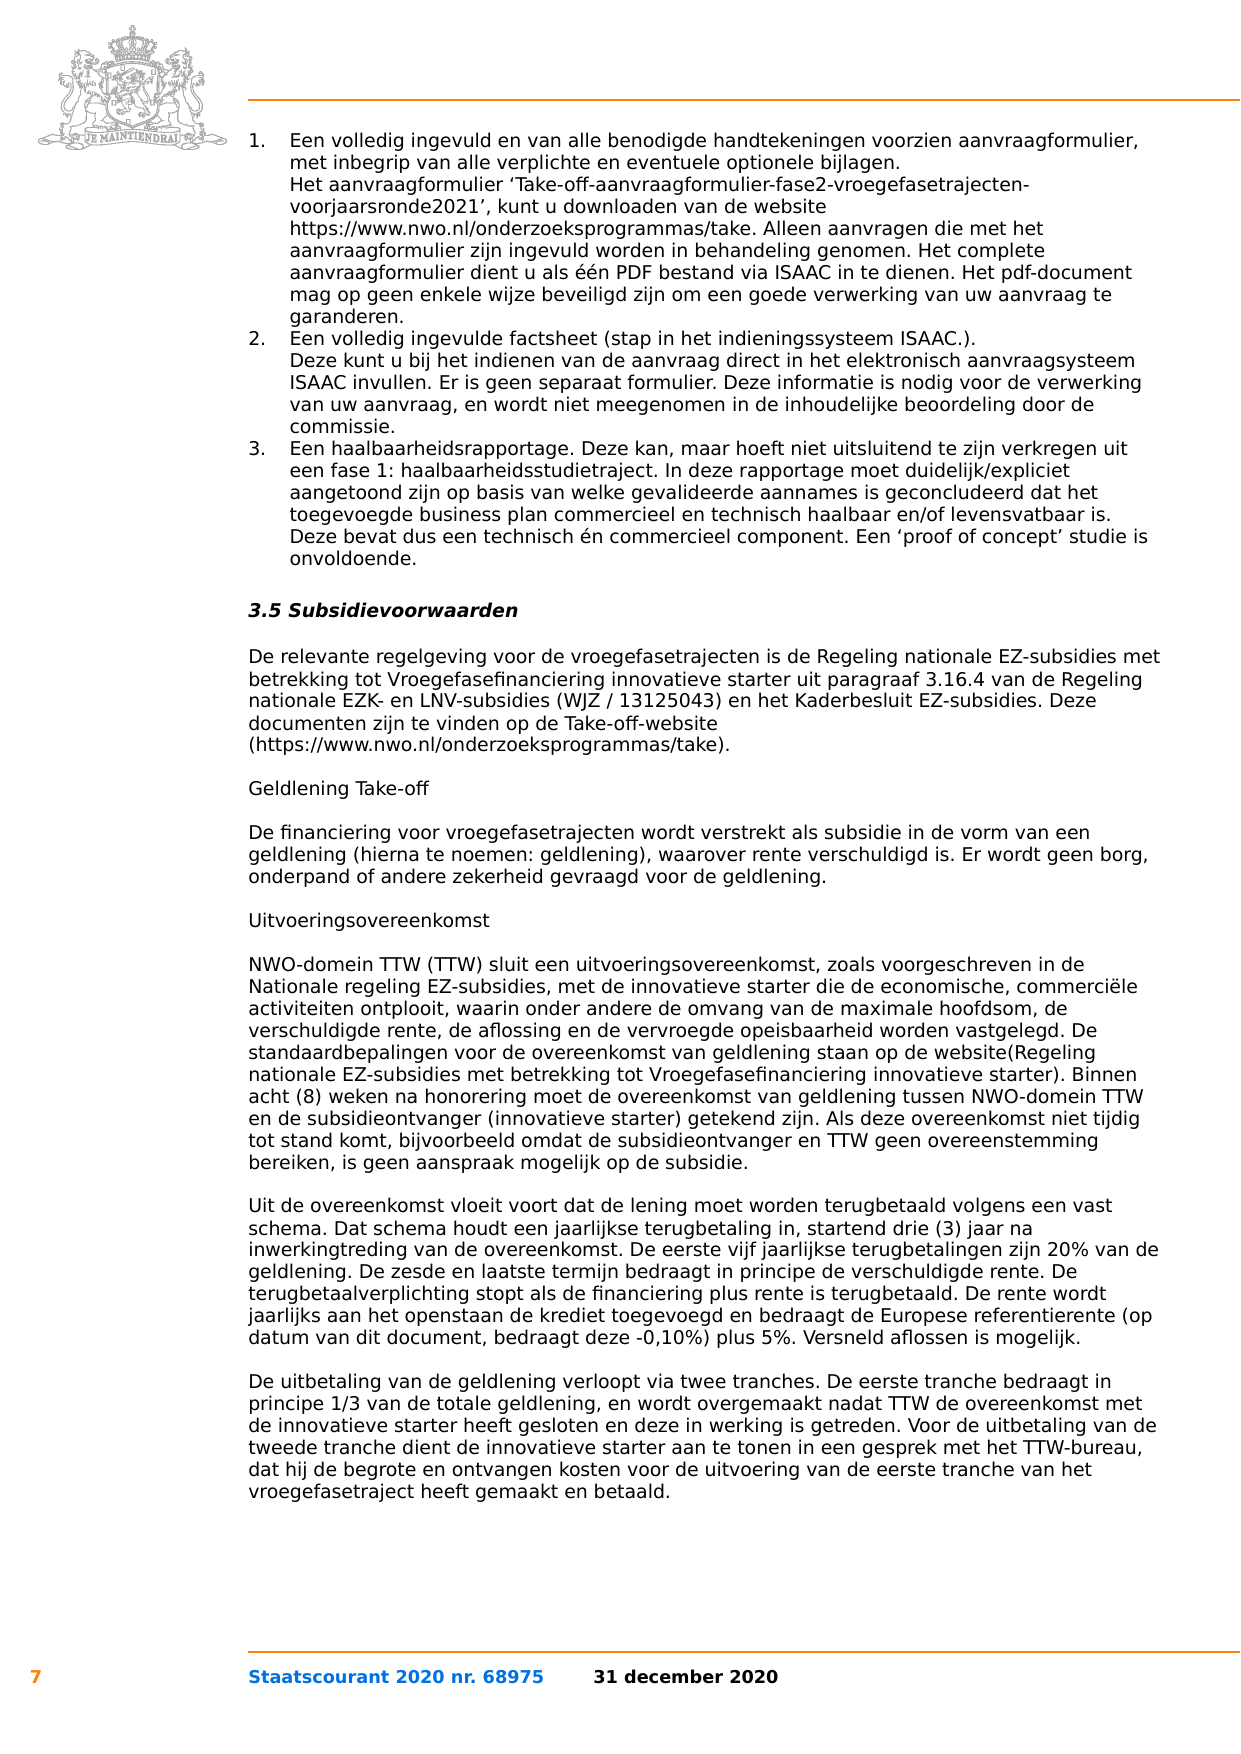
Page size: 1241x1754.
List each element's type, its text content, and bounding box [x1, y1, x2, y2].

text 3. Een haalbaarheidsrapportage. Deze kan, maar hoeft niet uitsluitend te zijn verkregen uit een fase 1: haalbaarheidsstudietraject. In deze rapportage moet duidelijk/expliciet aangetoond zijn op basis van welke gevalideerde aannames is geconcludeerd dat het toegevoegde business plan commercieel en technisch haalbaar en/of levensvatbaar is. Deze bevat dus een technisch én commercieel component. Een ‘proof of concept’ studie is onvoldoende. [248, 438, 1163, 569]
text De relevante regelgeving voor de vroegefasetrajecten is de Regeling nationale EZ-subsidies met betrekking tot Vroegefasefinanciering innovatieve starter uit paragraaf 3.16.4 van de Regeling nationale EZK- en LNV-subsidies (WJZ / 13125043) en het Kaderbesluit EZ-subsidies. Deze documenten zijn te vinden op de Take-off-website (https://www.nwo.nl/onderzoeksprogrammas/take). [248, 646, 1163, 756]
text De uitbetaling van de geldlening verloopt via twee tranches. De eerste tranche bedraagt in principe 1/3 van de totale geldlening, en wordt overgemaakt nadat TTW de overeenkomst met de innovatieve starter heeft gesloten en deze in werking is getreden. Voor de uitbetaling van de tweede tranche dient de innovatieve starter aan te tonen in een gesprek met het TTW-bureau, dat hij de begrote en ontvangen kosten voor de uitvoering van de eerste tranche van het vroegefasetraject heeft gemaakt en betaald. [248, 1371, 1163, 1503]
subtitle Uitvoeringsovereenkomst [248, 910, 1163, 932]
picture [38, 25, 227, 150]
text NWO-domein TTW (TTW) sluit een uitvoeringsovereenkomst, zoals voorgeschreven in de Nationale regeling EZ-subsidies, met de innovatieve starter die de economische, commerciële activiteiten ontplooit, waarin onder andere de omvang van de maximale hoofdsom, de verschuldigde rente, de aflossing en de vervroegde opeisbaarheid worden vastgelegd. De standaardbepalingen voor de overeenkomst van geldlening staan op de website(Regeling nationale EZ-subsidies met betrekking tot Vroegefasefinanciering innovatieve starter). Binnen acht (8) weken na honorering moet de overeenkomst van geldlening tussen NWO-domein TTW en de subsidieontvanger (innovatieve starter) getekend zijn. Als deze overeenkomst niet tijdig tot stand komt, bijvoorbeeld omdat de subsidieontvanger en TTW geen overeenstemming bereiken, is geen aanspraak mogelijk op de subsidie. [248, 954, 1163, 1173]
text De financiering voor vroegefasetrajecten wordt verstrekt als subsidie in de vorm van een geldlening (hierna te noemen: geldlening), waarover rente verschuldigd is. Er wordt geen borg, onderpand of andere zekerheid gevraagd voor de geldlening. [248, 822, 1163, 888]
text Het aanvraagformulier ‘Take-off-aanvraagformulier-fase2-vroegefasetrajecten-voorjaarsronde2021’, kunt u downloaden van de website https://www.nwo.nl/onderzoeksprogrammas/take. Alleen aanvragen die met het aanvraagformulier zijn ingevuld worden in behandeling genomen. Het complete aanvraagformulier dient u als één PDF bestand via ISAAC in te dienen. Het pdf-document mag op geen enkele wijze beveiligd zijn om een goede verwerking van uw aanvraag te garanderen. [289, 174, 1163, 328]
text 1. Een volledig ingevuld en van alle benodigde handtekeningen voorzien aanvraagformulier, met inbegrip van alle verplichte en eventuele optionele bijlagen. [248, 130, 1163, 174]
subtitle 3.5 Subsidievoorwaarden [248, 599, 1163, 621]
text 2. Een volledig ingevulde factsheet (stap in het indieningssysteem ISAAC.). [248, 328, 1163, 350]
text Deze kunt u bij het indienen van de aanvraag direct in het elektronisch aanvraagsysteem ISAAC invullen. Er is geen separaat formulier. Deze informatie is nodig voor de verwerking van uw aanvraag, en wordt niet meegenomen in de inhoudelijke beoordeling door de commissie. [289, 350, 1163, 438]
text Uit de overeenkomst vloeit voort dat de lening moet worden terugbetaald volgens een vast schema. Dat schema houdt een jaarlijkse terugbetaling in, startend drie (3) jaar na inwerkingtreding van de overeenkomst. De eerste vijf jaarlijkse terugbetalingen zijn 20% van de geldlening. De zesde en laatste termijn bedraagt in principe de verschuldigde rente. De terugbetaalverplichting stopt als de financiering plus rente is terugbetaald. De rente wordt jaarlijks aan het openstaan de krediet toegevoegd en bedraagt de Europese referentierente (op datum van dit document, bedraagt deze -0,10%) plus 5%. Versneld aflossen is mogelijk. [248, 1195, 1163, 1349]
subtitle Geldlening Take-off [248, 778, 1163, 800]
